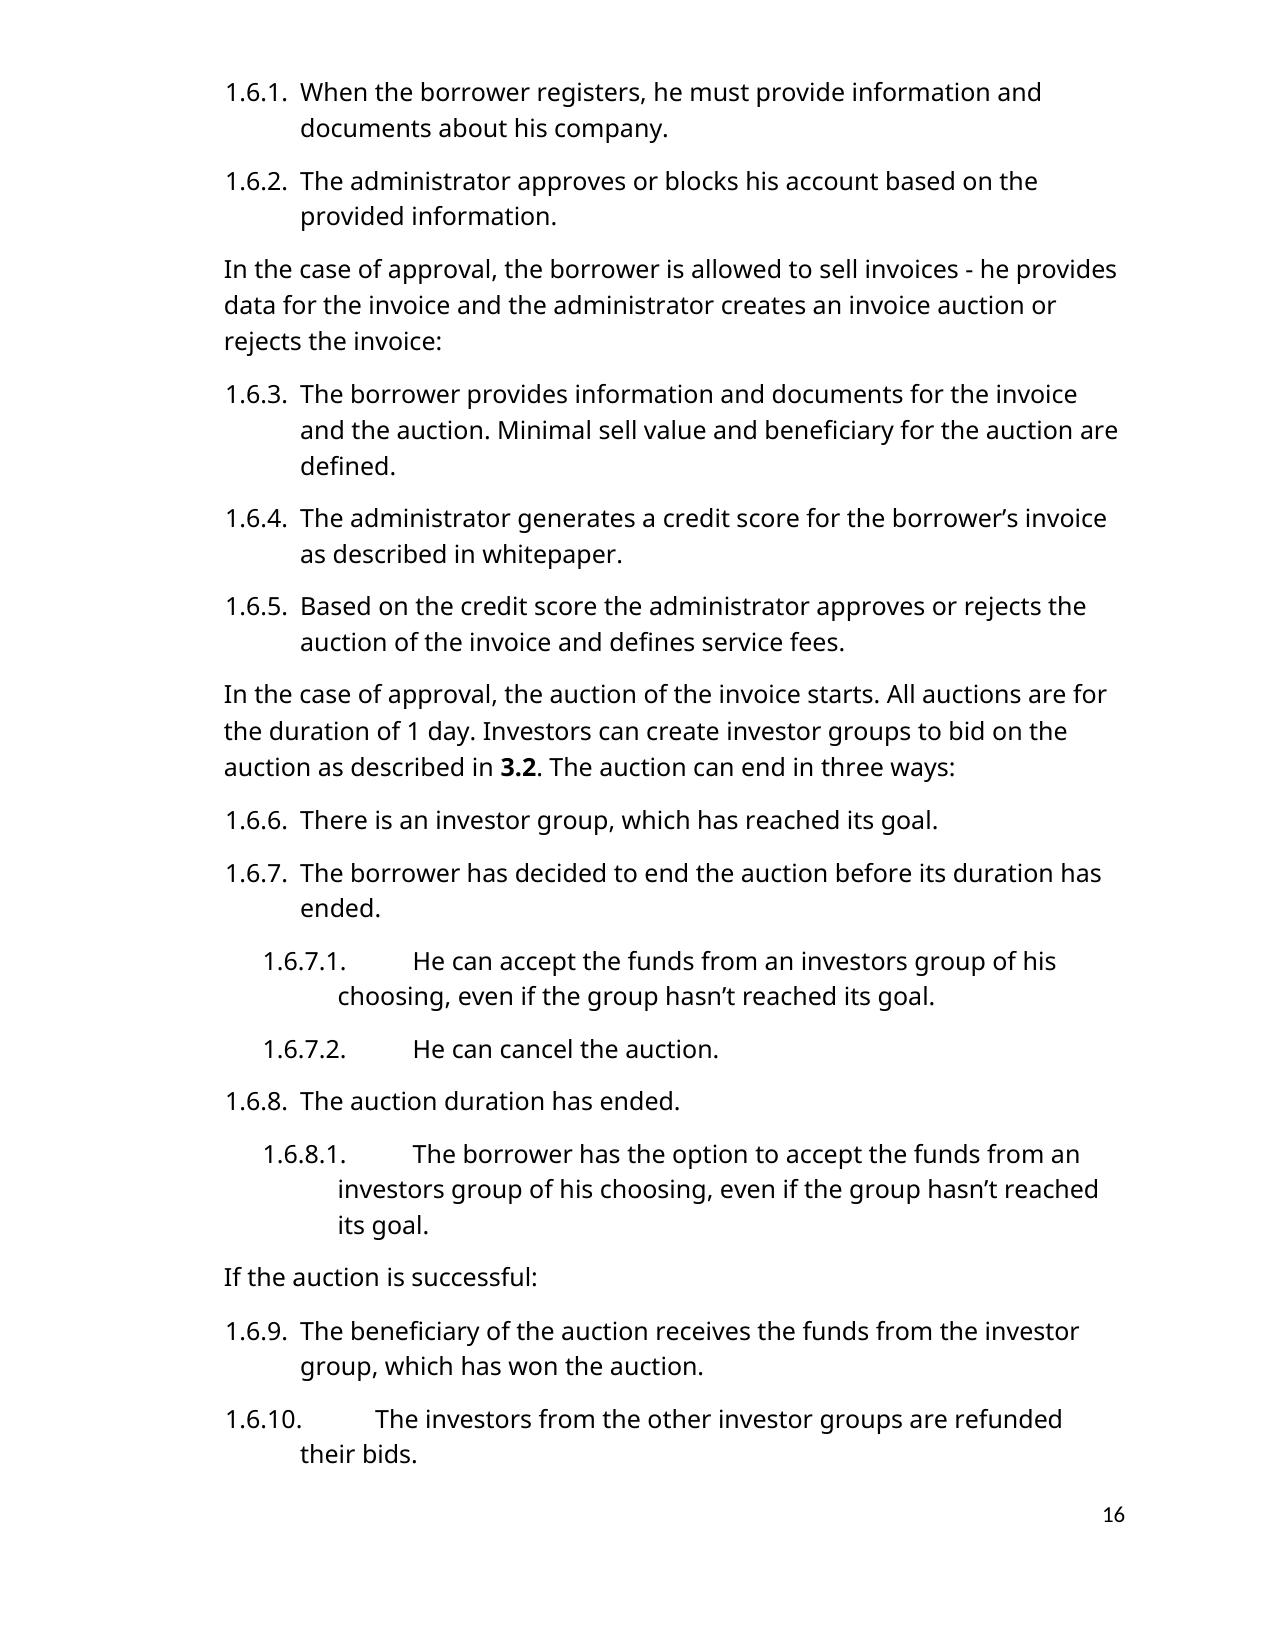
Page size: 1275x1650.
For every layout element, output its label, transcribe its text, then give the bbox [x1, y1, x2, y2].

list The borrower provides information and documents for the invoice and the auction. Minimal sell value and beneficiary for the auction are defined. [225, 377, 1125, 482]
list The administrator generates a credit score for the borrower’s invoice as described in whitepaper. [225, 501, 1125, 571]
text If the auction is successful: [224, 1260, 1125, 1294]
text In the case of approval, the auction of the invoice starts. All auctions are for the duration of 1 day. Investors can create investor groups to bid on the auction as described in 3.2. The auction can end in three ways: [224, 677, 1125, 784]
list There is an investor group, which has reached its goal. [225, 803, 1125, 837]
text In the case of approval, the borrower is allowed to sell invoices - he provides data for the invoice and the administrator creates an invoice auction or rejects the invoice: [224, 251, 1125, 358]
list He can cancel the auction. [262, 1031, 1125, 1066]
list The auction duration has ended. [225, 1084, 1125, 1118]
list The borrower has the option to accept the funds from an investors group of his choosing, even if the group hasn’t reached its goal. [262, 1136, 1125, 1242]
list When the borrower registers, he must provide information and documents about his company. [225, 75, 1125, 145]
list The beneficiary of the auction receives the funds from the investor group, which has won the auction. [225, 1313, 1125, 1383]
list He can accept the funds from an investors group of his choosing, even if the group hasn’t reached its goal. [262, 943, 1125, 1013]
list The borrower has decided to end the auction before its duration has ended. [225, 855, 1125, 925]
list The administrator approves or blocks his account based on the provided information. [225, 163, 1125, 233]
list The investors from the other investor groups are refunded their bids. [225, 1401, 1125, 1471]
list Based on the credit score the administrator approves or rejects the auction of the invoice and defines service fees. [225, 589, 1125, 659]
